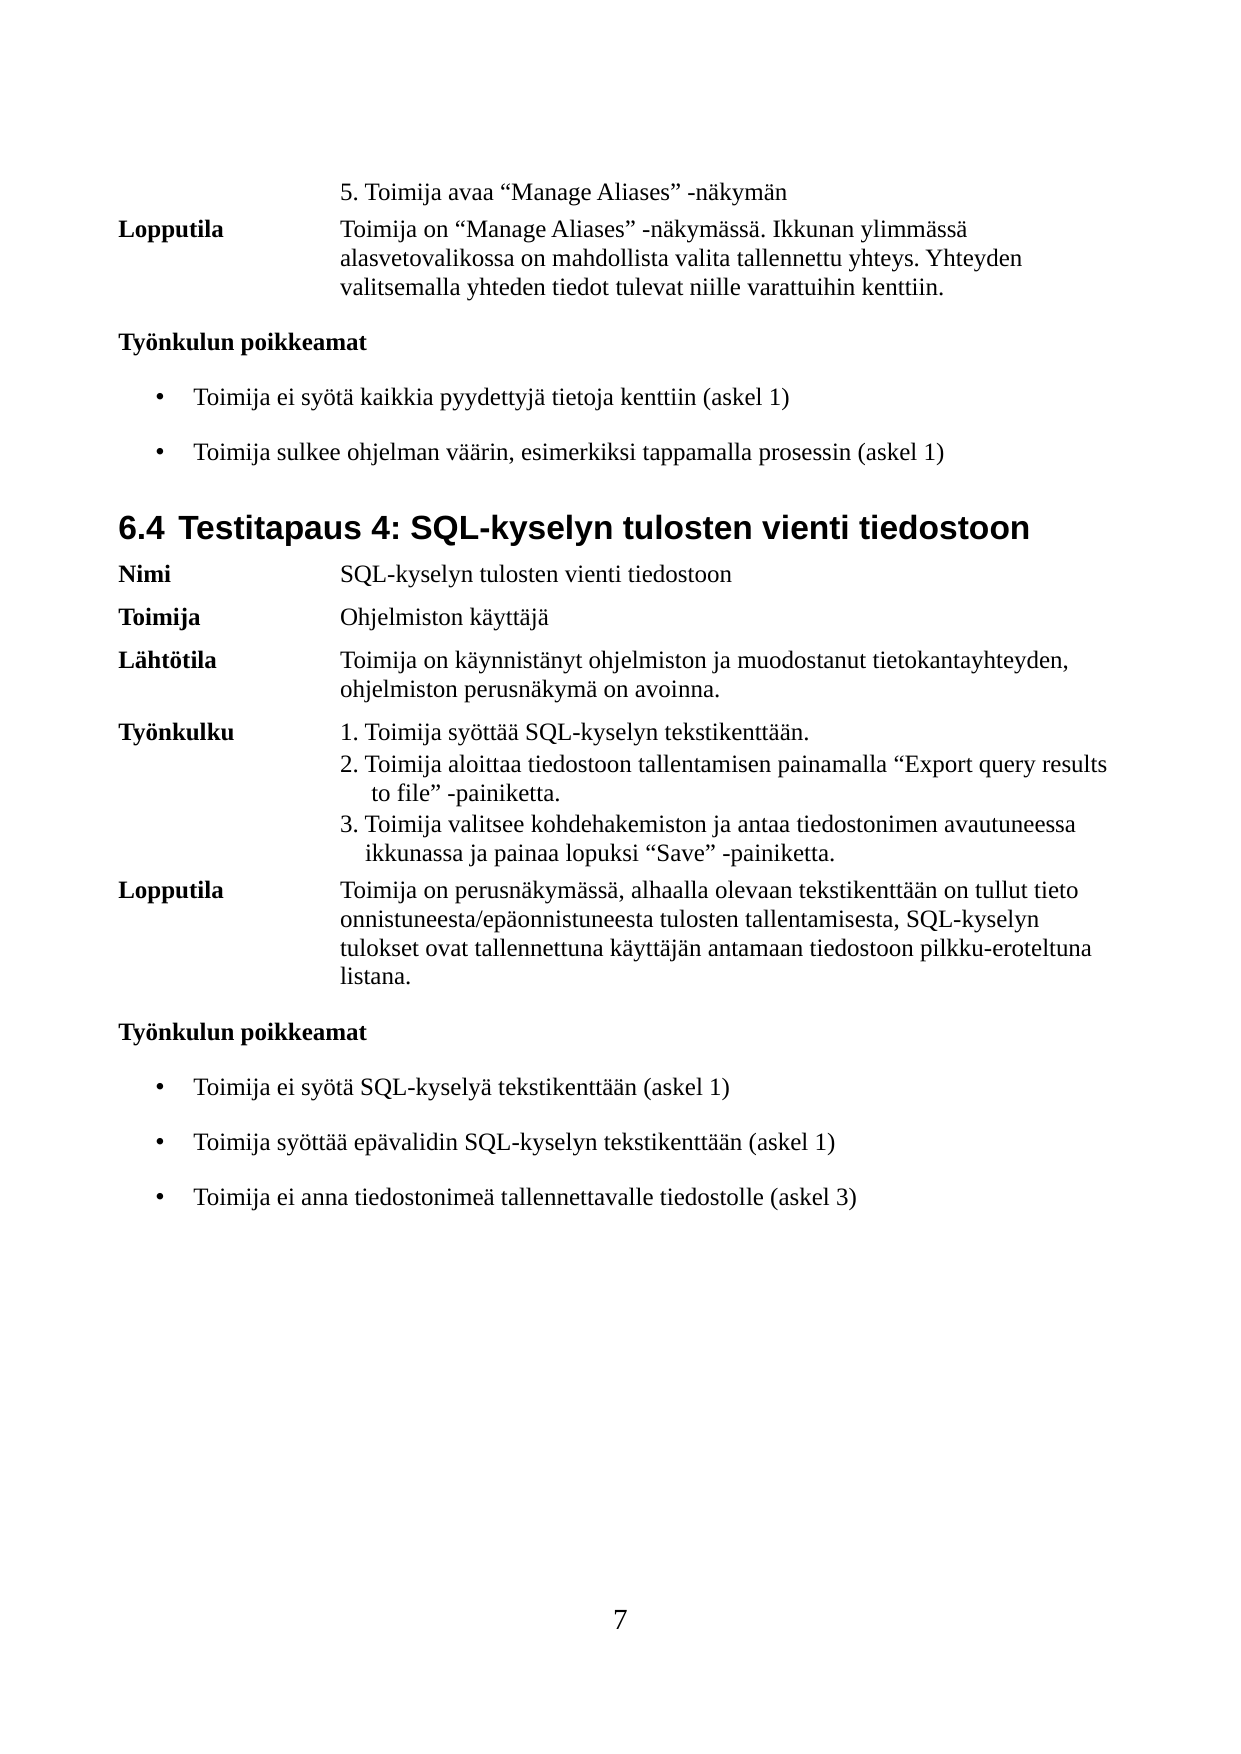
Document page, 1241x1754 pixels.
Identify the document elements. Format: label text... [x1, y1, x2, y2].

list Toimija syöttää epävalidin SQL-kyselyn tekstikenttään (askel 1) [156, 1127, 1122, 1156]
text Lopputila Toimija on “Manage Aliases” -näkymässä. Ikkunan ylimmässä alasvetovalikossa on mahdollista valita tallennettu yhteys. Yhteyden valitsemalla yhteden tiedot tulevat niille varattuihin kenttiin. [118, 214, 1122, 301]
list Toimija ei syötä kaikkia pyydettyjä tietoja kenttiin (askel 1) [156, 382, 1122, 411]
text Nimi SQL-kyselyn tulosten vienti tiedostoon [118, 559, 1122, 587]
text Lähtötila Toimija on käynnistänyt ohjelmiston ja muodostanut tietokantayhteyden, ohjelmiston perusnäkymä on avoinna. [118, 645, 1122, 703]
text 3. Toimija valitsee kohdehakemiston ja antaa tiedostonimen avautuneessa ikkunassa ja painaa lopuksi “Save” -painiketta. [118, 809, 1122, 867]
subtitle Testitapaus 4: SQL-kyselyn tulosten vienti tiedostoon [118, 507, 1122, 546]
text Työnkulun poikkeamat [118, 327, 1122, 356]
text Työnkulku 1. Toimija syöttää SQL-kyselyn tekstikenttään. [118, 717, 1122, 746]
text 2. Toimija aloittaa tiedostoon tallentamisen painamalla “Export query results to file” -painiketta. [118, 749, 1122, 806]
text Lopputila Toimija on perusnäkymässä, alhaalla olevaan tekstikenttään on tullut tieto onnistuneesta/epäonnistuneesta tulosten tallentamisesta, SQL-kyselyn tulokset ovat tallennettuna käyttäjän antamaan tiedostoon pilkku-eroteltuna listana. [118, 875, 1122, 990]
list Toimija ei syötä SQL-kyselyä tekstikenttään (askel 1) [156, 1072, 1122, 1101]
text Työnkulun poikkeamat [118, 1017, 1122, 1045]
list Toimija ei anna tiedostonimeä tallennettavalle tiedostolle (askel 3) [156, 1182, 1122, 1211]
text Toimija Ohjelmiston käyttäjä [118, 602, 1122, 631]
text 5. Toimija avaa “Manage Aliases” -näkymän [118, 177, 1122, 206]
list Toimija sulkee ohjelman väärin, esimerkiksi tappamalla prosessin (askel 1) [156, 437, 1122, 466]
